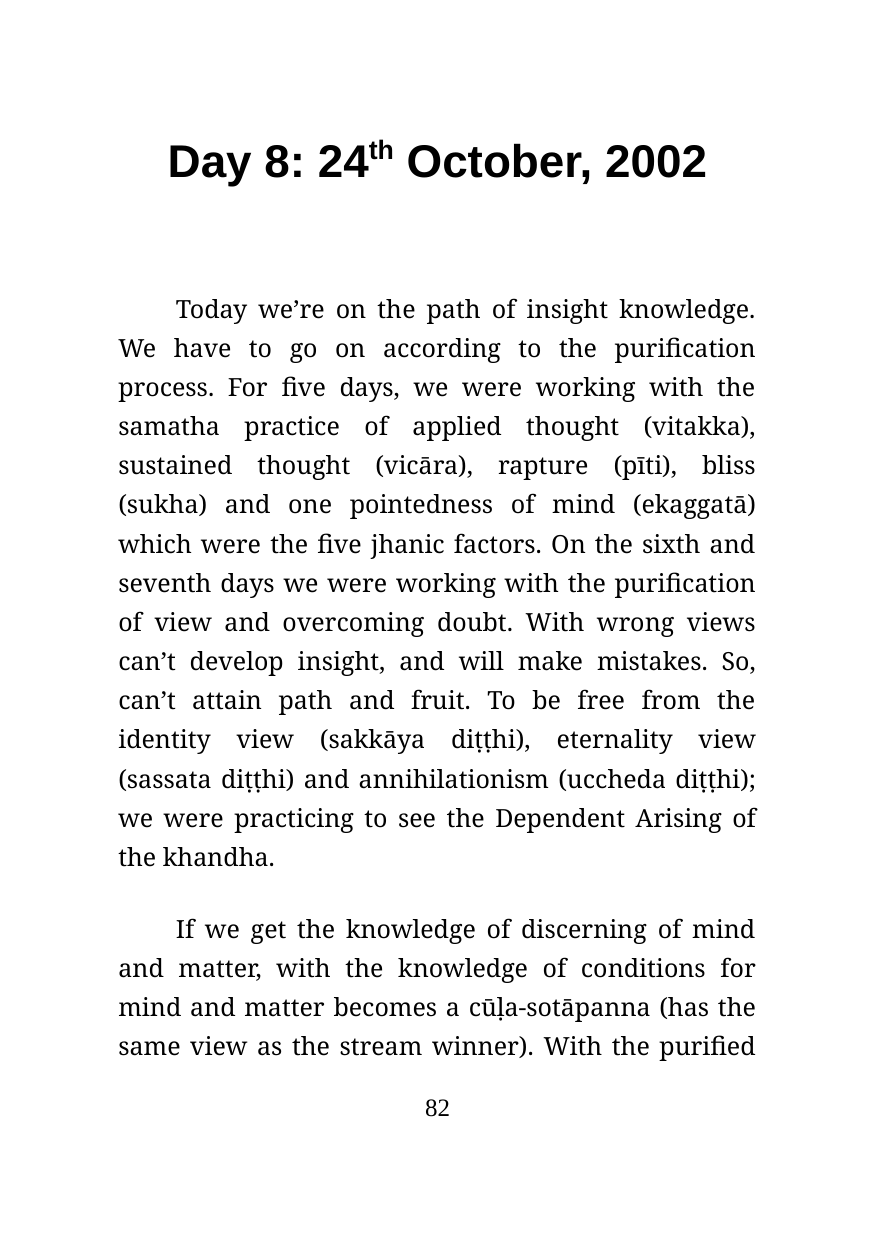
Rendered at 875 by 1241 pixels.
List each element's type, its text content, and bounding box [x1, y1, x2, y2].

subtitle Day 8: 24th October, 2002 [118, 134, 756, 187]
text If we get the knowledge of discerning of mind and matter, with the knowledge of conditions for mind and matter becomes a cūḷa-sotāpanna (has the same view as the stream winner). With the purified [118, 911, 756, 1063]
text Today we’re on the path of insight knowledge. We have to go on according to the purification process. For five days, we were working with the samatha practice of applied thought (vitakka), sustained thought (vicāra), rapture (pīti), bliss (sukha) and one pointedness of mind (ekaggatā) which were the five jhanic factors. On the sixth and seventh days we were working with the purification of view and overcoming doubt. With wrong views can’t develop insight, and will make mistakes. So, can’t attain path and fruit. To be free from the identity view (sakkāya diṭṭhi), eternality view (sassata diṭṭhi) and annihilationism (uccheda diṭṭhi); we were practicing to see the Dependent Arising of the khandha. [118, 291, 756, 874]
